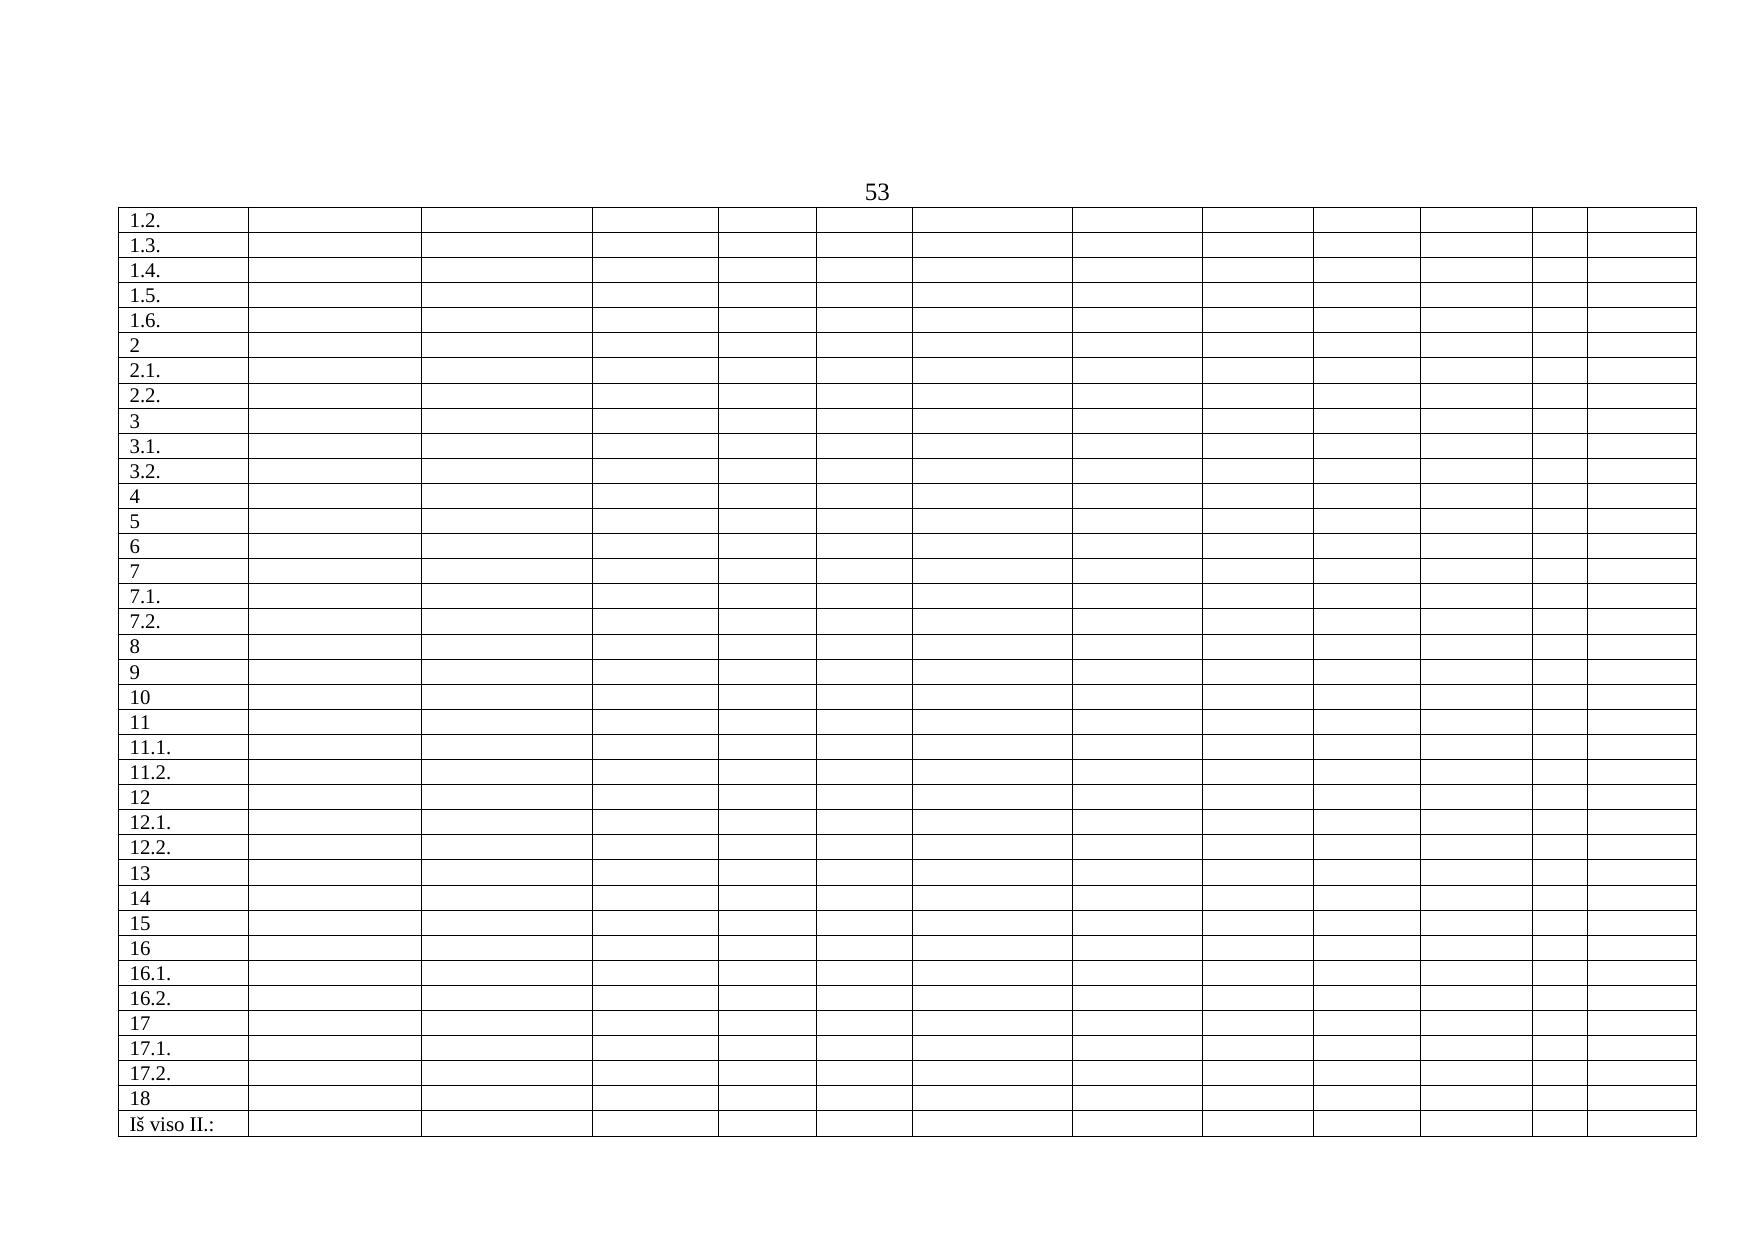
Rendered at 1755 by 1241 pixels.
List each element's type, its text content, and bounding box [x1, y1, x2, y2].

table_cell [422, 710, 592, 734]
table_cell [719, 1086, 816, 1110]
table_cell [1421, 484, 1532, 508]
table_cell [1533, 835, 1587, 859]
table_cell [817, 409, 912, 433]
table_cell [913, 860, 1072, 884]
table_cell [817, 484, 912, 508]
table_cell [249, 409, 421, 433]
table_cell [1533, 434, 1587, 458]
table_cell [719, 685, 816, 709]
table_cell [249, 233, 421, 257]
table_cell [817, 961, 912, 985]
table_cell [1533, 760, 1587, 784]
table_cell [1588, 1036, 1696, 1060]
table_cell [913, 1086, 1072, 1110]
table_cell 7 [119, 559, 248, 583]
table_cell [913, 710, 1072, 734]
table_cell [817, 434, 912, 458]
table_cell [719, 810, 816, 834]
table_cell [1314, 509, 1420, 533]
table_cell [1421, 860, 1532, 884]
table_cell 10 [119, 685, 248, 709]
table_cell [1073, 760, 1202, 784]
table_cell [1421, 936, 1532, 960]
table_cell [1421, 584, 1532, 608]
table_cell [1314, 886, 1420, 909]
table_cell [719, 635, 816, 658]
table_cell [1073, 358, 1202, 382]
table_cell [1588, 785, 1696, 809]
table_cell [1421, 1111, 1532, 1136]
table_cell [719, 936, 816, 960]
table_cell [1314, 559, 1420, 583]
table_cell [1314, 735, 1420, 759]
table_cell [249, 1111, 421, 1136]
table_cell [1421, 1061, 1532, 1085]
table_cell [1203, 384, 1313, 407]
table_cell [422, 258, 592, 282]
table_cell [1203, 409, 1313, 433]
table_cell [1533, 333, 1587, 357]
table_cell [719, 434, 816, 458]
table_cell [593, 986, 718, 1010]
table_cell [1203, 434, 1313, 458]
table_cell [719, 1111, 816, 1136]
table_cell [1073, 258, 1202, 282]
table_cell [249, 1061, 421, 1085]
table_cell [249, 333, 421, 357]
table_cell 17.1. [119, 1036, 248, 1060]
table_cell [1533, 810, 1587, 834]
table_cell 16.1. [119, 961, 248, 985]
table_cell [1073, 1036, 1202, 1060]
table_cell [422, 609, 592, 633]
table_cell [719, 911, 816, 935]
table_cell [719, 584, 816, 608]
table_cell [422, 283, 592, 307]
table_cell [1073, 484, 1202, 508]
table_cell 3 [119, 409, 248, 433]
table_cell [1203, 609, 1313, 633]
table_cell [719, 961, 816, 985]
table_cell [1073, 710, 1202, 734]
table_cell 2.2. [119, 384, 248, 407]
table_cell [249, 358, 421, 382]
table_cell [593, 584, 718, 608]
table_cell [593, 1111, 718, 1136]
table_cell [817, 886, 912, 909]
table_cell [1073, 961, 1202, 985]
table_cell [593, 785, 718, 809]
table_cell [1203, 760, 1313, 784]
table_cell [593, 308, 718, 332]
table_cell [1073, 584, 1202, 608]
table_cell [1203, 1111, 1313, 1136]
table_cell [1314, 760, 1420, 784]
table_cell [422, 1111, 592, 1136]
table_cell [1421, 283, 1532, 307]
table_cell [1588, 509, 1696, 533]
table_cell [1533, 1011, 1587, 1035]
table_cell [913, 1061, 1072, 1085]
table_cell [422, 434, 592, 458]
table_cell [1314, 584, 1420, 608]
table_cell [913, 1111, 1072, 1136]
table_cell [593, 434, 718, 458]
table_cell [1588, 986, 1696, 1010]
table_cell 1.4. [119, 258, 248, 282]
table_cell [1314, 785, 1420, 809]
table_cell [1533, 534, 1587, 558]
table_cell [1314, 1111, 1420, 1136]
table_cell [913, 384, 1072, 407]
table_cell [817, 635, 912, 658]
table_cell 3.1. [119, 434, 248, 458]
table_cell [1533, 609, 1587, 633]
table_cell [422, 735, 592, 759]
table_cell [1533, 384, 1587, 407]
table_cell 17 [119, 1011, 248, 1035]
table_cell [1421, 961, 1532, 985]
table_cell [422, 509, 592, 533]
table_cell [1073, 1086, 1202, 1110]
table_cell [1588, 409, 1696, 433]
table_cell [1588, 559, 1696, 583]
table_cell [1421, 1036, 1532, 1060]
table_cell [913, 283, 1072, 307]
table_cell [913, 785, 1072, 809]
table_cell [1314, 484, 1420, 508]
table_cell [1073, 785, 1202, 809]
table_cell [817, 308, 912, 332]
table_cell [593, 760, 718, 784]
table_cell [1314, 333, 1420, 357]
table_cell [1073, 283, 1202, 307]
table_cell [1314, 835, 1420, 859]
table_cell [249, 710, 421, 734]
table_cell [1314, 860, 1420, 884]
table_cell [1588, 484, 1696, 508]
table_cell [249, 735, 421, 759]
table_cell [1203, 509, 1313, 533]
table_cell [1533, 283, 1587, 307]
table_cell [1203, 258, 1313, 282]
table_cell [1314, 534, 1420, 558]
table_cell [593, 886, 718, 909]
table_cell [913, 886, 1072, 909]
table_cell [1421, 258, 1532, 282]
table_cell [1203, 358, 1313, 382]
table_cell [422, 459, 592, 483]
table_cell [1203, 911, 1313, 935]
table_cell [1203, 810, 1313, 834]
table_cell [1588, 710, 1696, 734]
table_cell [719, 760, 816, 784]
table_cell [817, 911, 912, 935]
table_cell [593, 961, 718, 985]
table_cell [1588, 810, 1696, 834]
table_cell [1203, 986, 1313, 1010]
table_cell 18 [119, 1086, 248, 1110]
table_cell [422, 208, 592, 232]
table_cell [1314, 660, 1420, 684]
table_cell [1588, 459, 1696, 483]
table_cell [1073, 911, 1202, 935]
table_cell [1588, 384, 1696, 407]
table_cell [422, 835, 592, 859]
table_cell [1588, 534, 1696, 558]
table_cell [593, 810, 718, 834]
table_cell [1533, 559, 1587, 583]
table_cell [1073, 559, 1202, 583]
table_cell [1533, 886, 1587, 909]
table_cell [1533, 208, 1587, 232]
table_cell 11.1. [119, 735, 248, 759]
table_cell [249, 584, 421, 608]
table_cell [1314, 1086, 1420, 1110]
table_cell [422, 1086, 592, 1110]
table_cell [1421, 1011, 1532, 1035]
table_cell [422, 810, 592, 834]
table_cell [593, 258, 718, 282]
table_cell [1073, 434, 1202, 458]
table_cell [249, 308, 421, 332]
table_cell [913, 735, 1072, 759]
table_cell [913, 936, 1072, 960]
table_cell [1073, 609, 1202, 633]
table_cell [1073, 660, 1202, 684]
table_cell [913, 835, 1072, 859]
table_cell [817, 835, 912, 859]
table_cell [913, 961, 1072, 985]
table_cell [1421, 710, 1532, 734]
table_cell [422, 308, 592, 332]
table_cell [1203, 710, 1313, 734]
table_cell [422, 986, 592, 1010]
table_cell [719, 1061, 816, 1085]
table_cell [593, 685, 718, 709]
table_cell [422, 384, 592, 407]
table_cell [817, 1111, 912, 1136]
table_cell [422, 760, 592, 784]
table_cell [1203, 635, 1313, 658]
table_cell [422, 911, 592, 935]
table_cell [249, 685, 421, 709]
table_cell [249, 459, 421, 483]
table_cell [1203, 886, 1313, 909]
table_cell [1314, 1011, 1420, 1035]
table_cell [913, 333, 1072, 357]
table_cell [593, 484, 718, 508]
table_cell [1314, 936, 1420, 960]
table_cell [593, 384, 718, 407]
table_cell [1203, 333, 1313, 357]
table_cell [913, 584, 1072, 608]
table_cell [593, 1036, 718, 1060]
table_cell [1533, 1086, 1587, 1110]
table_cell [1073, 1011, 1202, 1035]
table_cell 1.6. [119, 308, 248, 332]
table_cell [1314, 986, 1420, 1010]
table_cell [593, 1011, 718, 1035]
table_cell [249, 384, 421, 407]
table_cell [719, 409, 816, 433]
table_cell [913, 358, 1072, 382]
table_cell [249, 860, 421, 884]
table_cell [249, 785, 421, 809]
table_cell [817, 710, 912, 734]
table_cell [1533, 233, 1587, 257]
table_cell [1314, 710, 1420, 734]
table_cell [913, 685, 1072, 709]
table_cell [1314, 810, 1420, 834]
table_cell [249, 534, 421, 558]
table_cell 8 [119, 635, 248, 658]
table_cell [1588, 911, 1696, 935]
table_cell [1421, 559, 1532, 583]
table_cell [1533, 1036, 1587, 1060]
table_cell [593, 1061, 718, 1085]
table_cell [1588, 1011, 1696, 1035]
table_cell [913, 559, 1072, 583]
table_cell [593, 936, 718, 960]
table_cell [1203, 961, 1313, 985]
table_cell [719, 785, 816, 809]
table_cell [1588, 584, 1696, 608]
table_cell [1421, 333, 1532, 357]
table_cell [593, 911, 718, 935]
table_cell [1314, 384, 1420, 407]
table_cell [1073, 534, 1202, 558]
table_cell [719, 208, 816, 232]
table_cell [1073, 635, 1202, 658]
table_cell [817, 660, 912, 684]
table_cell [719, 710, 816, 734]
table_cell [913, 660, 1072, 684]
table_cell [1588, 1086, 1696, 1110]
table_cell [1421, 735, 1532, 759]
table_cell [593, 459, 718, 483]
table_cell [817, 1036, 912, 1060]
table_cell [1073, 308, 1202, 332]
table_cell [593, 609, 718, 633]
table_cell [1533, 735, 1587, 759]
table_cell [1588, 835, 1696, 859]
table_cell 6 [119, 534, 248, 558]
table_cell [422, 1036, 592, 1060]
table_cell [1421, 785, 1532, 809]
table_cell [817, 986, 912, 1010]
table_cell [593, 710, 718, 734]
table_cell [719, 509, 816, 533]
table_cell [249, 886, 421, 909]
table_cell [913, 1036, 1072, 1060]
table_cell [1073, 986, 1202, 1010]
table_cell [422, 635, 592, 658]
table_cell [719, 534, 816, 558]
table_cell [1314, 609, 1420, 633]
table_cell [1533, 936, 1587, 960]
table_cell [719, 886, 816, 909]
table_cell [913, 409, 1072, 433]
table_cell [1421, 760, 1532, 784]
table_cell 11.2. [119, 760, 248, 784]
table_cell [249, 810, 421, 834]
table_cell [249, 635, 421, 658]
table_cell [719, 258, 816, 282]
table_cell [1533, 584, 1587, 608]
table_cell [1533, 911, 1587, 935]
table_cell [1314, 961, 1420, 985]
table_cell 7.1. [119, 584, 248, 608]
table_cell [1588, 735, 1696, 759]
table_cell [719, 484, 816, 508]
table_cell 7.2. [119, 609, 248, 633]
table_cell [422, 685, 592, 709]
table_cell [1533, 635, 1587, 658]
table_cell [913, 308, 1072, 332]
table_cell [249, 986, 421, 1010]
table_cell [1421, 685, 1532, 709]
table_cell [1533, 358, 1587, 382]
table_cell [1588, 434, 1696, 458]
table_cell [913, 986, 1072, 1010]
table_cell [719, 1011, 816, 1035]
table_cell [593, 835, 718, 859]
table_cell [1421, 208, 1532, 232]
table_cell [817, 860, 912, 884]
table_cell [1533, 986, 1587, 1010]
table_cell [1314, 308, 1420, 332]
table_cell [719, 609, 816, 633]
table_cell [913, 810, 1072, 834]
table_cell [422, 409, 592, 433]
table_cell [593, 509, 718, 533]
table_cell [593, 635, 718, 658]
table_cell [1073, 459, 1202, 483]
table_cell [1588, 961, 1696, 985]
table_cell [1588, 886, 1696, 909]
table_cell [422, 936, 592, 960]
table_cell 9 [119, 660, 248, 684]
table_cell [422, 233, 592, 257]
table_cell [1073, 735, 1202, 759]
table_cell [817, 609, 912, 633]
table_cell [593, 735, 718, 759]
table_cell [249, 609, 421, 633]
table_cell [719, 233, 816, 257]
table_cell 5 [119, 509, 248, 533]
table_cell [1073, 208, 1202, 232]
table_cell [1421, 509, 1532, 533]
table_cell [1421, 1086, 1532, 1110]
table_cell [1073, 936, 1202, 960]
table_cell [1533, 860, 1587, 884]
table_cell [1203, 308, 1313, 332]
table_cell [719, 308, 816, 332]
table_cell [1421, 609, 1532, 633]
table_cell [719, 860, 816, 884]
table_cell [593, 233, 718, 257]
table_cell [422, 484, 592, 508]
table_cell [913, 258, 1072, 282]
table_cell [1203, 459, 1313, 483]
table_cell [1588, 308, 1696, 332]
table_cell [422, 584, 592, 608]
table_cell [913, 609, 1072, 633]
table_cell [913, 459, 1072, 483]
table_cell [1203, 559, 1313, 583]
table_cell [1421, 660, 1532, 684]
table_cell [422, 860, 592, 884]
table_cell [422, 358, 592, 382]
table_cell [1073, 810, 1202, 834]
table_cell [422, 1011, 592, 1035]
table_cell [422, 333, 592, 357]
table_cell [1314, 409, 1420, 433]
table_cell [1203, 660, 1313, 684]
table_cell 1.3. [119, 233, 248, 257]
table_cell [593, 333, 718, 357]
table_cell [719, 283, 816, 307]
table_cell [1203, 283, 1313, 307]
table_cell [913, 635, 1072, 658]
table_cell [1421, 986, 1532, 1010]
table_cell [1533, 1061, 1587, 1085]
table_cell [1533, 1111, 1587, 1136]
table_cell [249, 1086, 421, 1110]
table_cell [1421, 911, 1532, 935]
table_cell [913, 1011, 1072, 1035]
table_cell [1203, 936, 1313, 960]
table_cell 15 [119, 911, 248, 935]
table_cell [817, 936, 912, 960]
table_cell [1421, 459, 1532, 483]
table_cell 12.2. [119, 835, 248, 859]
table_cell [1314, 1036, 1420, 1060]
table_cell [817, 760, 912, 784]
table_cell [913, 434, 1072, 458]
table_cell [1533, 961, 1587, 985]
table_cell [422, 559, 592, 583]
table_cell [719, 1036, 816, 1060]
table_cell [817, 785, 912, 809]
table_cell [1421, 358, 1532, 382]
table_cell 2 [119, 333, 248, 357]
table_cell [817, 358, 912, 382]
table_cell [593, 660, 718, 684]
table_cell [719, 835, 816, 859]
table_cell [1203, 534, 1313, 558]
table_cell [249, 660, 421, 684]
table_cell [1588, 233, 1696, 257]
table_cell [1203, 860, 1313, 884]
table_cell [249, 1036, 421, 1060]
table_cell [1314, 434, 1420, 458]
table_cell [1588, 1061, 1696, 1085]
table_cell [1314, 635, 1420, 658]
table_cell [817, 685, 912, 709]
table_cell [1421, 835, 1532, 859]
table_cell [1203, 735, 1313, 759]
table_cell [1073, 886, 1202, 909]
table_cell [1314, 208, 1420, 232]
table_cell [1073, 233, 1202, 257]
table_cell [817, 233, 912, 257]
table_cell [1073, 1111, 1202, 1136]
table_cell [1203, 484, 1313, 508]
table_cell [1533, 710, 1587, 734]
table_cell [249, 1011, 421, 1035]
table_cell [817, 534, 912, 558]
table_cell [1588, 358, 1696, 382]
table_cell [1314, 459, 1420, 483]
table_cell 12 [119, 785, 248, 809]
table_cell [1203, 1036, 1313, 1060]
table_cell [249, 835, 421, 859]
table_cell [1073, 333, 1202, 357]
table_cell [422, 785, 592, 809]
table_cell [1203, 1061, 1313, 1085]
table_cell [1588, 685, 1696, 709]
table_cell [1588, 760, 1696, 784]
table_cell [1533, 785, 1587, 809]
table_cell [1073, 860, 1202, 884]
table_cell 16 [119, 936, 248, 960]
table_cell [249, 760, 421, 784]
table_cell [817, 459, 912, 483]
table_cell [1588, 1111, 1696, 1136]
table_cell [913, 509, 1072, 533]
table_cell [817, 810, 912, 834]
table_cell [1588, 609, 1696, 633]
table_cell [913, 208, 1072, 232]
table_cell [1314, 258, 1420, 282]
table_cell [249, 208, 421, 232]
table_cell 3.2. [119, 459, 248, 483]
table_cell [593, 358, 718, 382]
table_cell [1203, 1011, 1313, 1035]
table_cell [249, 559, 421, 583]
table_cell [1421, 886, 1532, 909]
table_cell [1588, 860, 1696, 884]
table_cell [1203, 1086, 1313, 1110]
table_cell [1421, 384, 1532, 407]
table_cell [249, 434, 421, 458]
table_cell [1588, 635, 1696, 658]
table_cell [249, 484, 421, 508]
table_cell [1314, 233, 1420, 257]
table_cell [719, 986, 816, 1010]
table_cell [422, 961, 592, 985]
table_cell [817, 333, 912, 357]
table_cell 12.1. [119, 810, 248, 834]
table_cell [913, 233, 1072, 257]
table_cell [1588, 660, 1696, 684]
table_cell [913, 911, 1072, 935]
table_cell [817, 735, 912, 759]
table_cell [1314, 1061, 1420, 1085]
table_cell 4 [119, 484, 248, 508]
table_cell [913, 534, 1072, 558]
table_cell 1.2. [119, 208, 248, 232]
table_cell [817, 559, 912, 583]
table_cell [1203, 685, 1313, 709]
table_cell [593, 1086, 718, 1110]
table_cell [1533, 685, 1587, 709]
table_cell [1533, 409, 1587, 433]
table_cell [817, 258, 912, 282]
table_cell [1533, 509, 1587, 533]
table_cell [1073, 685, 1202, 709]
table_cell [1588, 936, 1696, 960]
table_cell [249, 509, 421, 533]
table_cell [913, 484, 1072, 508]
table_cell [913, 760, 1072, 784]
table_cell [593, 559, 718, 583]
table_cell 14 [119, 886, 248, 909]
table_cell [719, 559, 816, 583]
table_cell [817, 584, 912, 608]
table_cell [1314, 283, 1420, 307]
table_cell [719, 333, 816, 357]
table_cell [1533, 258, 1587, 282]
table_cell [1421, 409, 1532, 433]
table_cell [1421, 308, 1532, 332]
table_cell [817, 1086, 912, 1110]
table_cell [1588, 208, 1696, 232]
table_cell [593, 283, 718, 307]
table_cell 1.5. [119, 283, 248, 307]
table_cell [817, 509, 912, 533]
table_cell [1073, 1061, 1202, 1085]
table_cell [817, 1011, 912, 1035]
table_cell Iš viso II.: [119, 1111, 248, 1136]
table_cell [1314, 358, 1420, 382]
table_cell [719, 735, 816, 759]
table_cell [249, 936, 421, 960]
table_cell [1421, 233, 1532, 257]
table_cell [1314, 685, 1420, 709]
table_cell [1203, 584, 1313, 608]
table_cell [1588, 333, 1696, 357]
table_cell [593, 409, 718, 433]
table_cell [249, 258, 421, 282]
table_cell [817, 384, 912, 407]
table_cell 2.1. [119, 358, 248, 382]
table_cell [1073, 509, 1202, 533]
table_cell [719, 660, 816, 684]
table_cell [719, 459, 816, 483]
table_cell [1314, 911, 1420, 935]
table_cell [1203, 785, 1313, 809]
table_cell [422, 886, 592, 909]
table_cell [249, 911, 421, 935]
table_cell 13 [119, 860, 248, 884]
table_cell 16.2. [119, 986, 248, 1010]
table_cell 11 [119, 710, 248, 734]
table_cell [1203, 233, 1313, 257]
table_cell [1421, 635, 1532, 658]
table_cell [422, 534, 592, 558]
table_cell [422, 660, 592, 684]
table_cell [593, 208, 718, 232]
table_cell [817, 283, 912, 307]
table_cell [422, 1061, 592, 1085]
table_cell [593, 534, 718, 558]
table_cell [1533, 484, 1587, 508]
table_cell [249, 283, 421, 307]
table_cell [1588, 258, 1696, 282]
table_cell [1073, 384, 1202, 407]
table_cell [817, 208, 912, 232]
table_cell [1421, 810, 1532, 834]
table_cell [1533, 660, 1587, 684]
table_cell [1421, 434, 1532, 458]
table_cell [817, 1061, 912, 1085]
table_cell [719, 384, 816, 407]
table_cell [1203, 208, 1313, 232]
table_cell [719, 358, 816, 382]
table_cell [1421, 534, 1532, 558]
table_cell [1588, 283, 1696, 307]
table_cell [1533, 459, 1587, 483]
table_cell [1533, 308, 1587, 332]
table_cell [249, 961, 421, 985]
table_cell 17.2. [119, 1061, 248, 1085]
table_cell [593, 860, 718, 884]
table_cell [1073, 409, 1202, 433]
table_cell [1203, 835, 1313, 859]
table_cell [1073, 835, 1202, 859]
